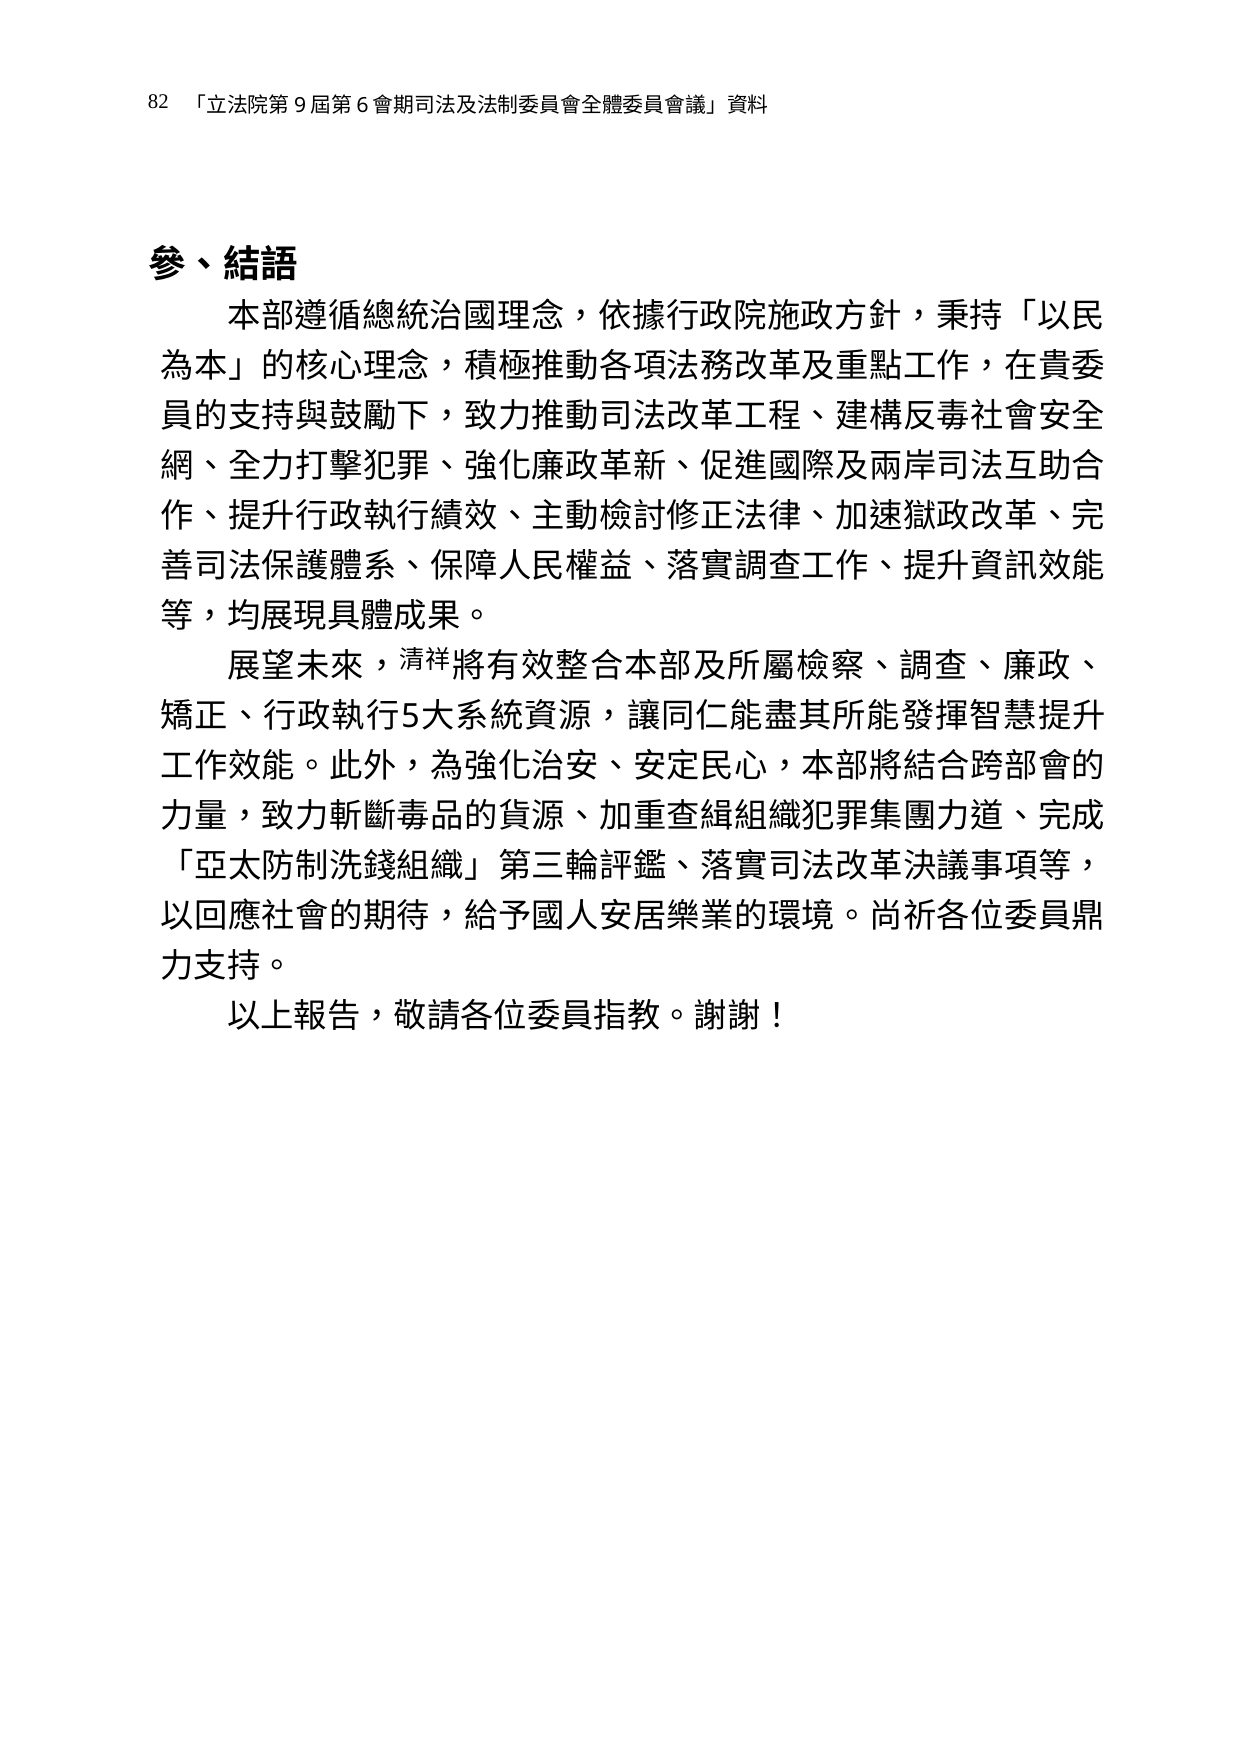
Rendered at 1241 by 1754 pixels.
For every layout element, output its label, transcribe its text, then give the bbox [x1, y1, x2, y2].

text 以上報告，敬請各位委員指教。謝謝！ [160, 988, 1106, 1038]
text 參、結語 [148, 238, 1106, 288]
text 展望未來，清祥將有效整合本部及所屬檢察、調查、廉政、矯正、行政執行5大系統資源，讓同仁能盡其所能發揮智慧提升工作效能。此外，為強化治安、安定民心，本部將結合跨部會的力量，致力斬斷毒品的貨源、加重查緝組織犯罪集團力道、完成「亞太防制洗錢組織」第三輪評鑑、落實司法改革決議事項等，以回應社會的期待，給予國人安居樂業的環境。尚祈各位委員鼎力支持。 [160, 638, 1106, 988]
text 本部遵循總統治國理念，依據行政院施政方針，秉持「以民為本」的核心理念，積極推動各項法務改革及重點工作，在貴委員的支持與鼓勵下，致力推動司法改革工程、建構反毒社會安全網、全力打擊犯罪、強化廉政革新、促進國際及兩岸司法互助合作、提升行政執行績效、主動檢討修正法律、加速獄政改革、完善司法保護體系、保障人民權益、落實調查工作、提升資訊效能等，均展現具體成果。 [160, 288, 1106, 638]
